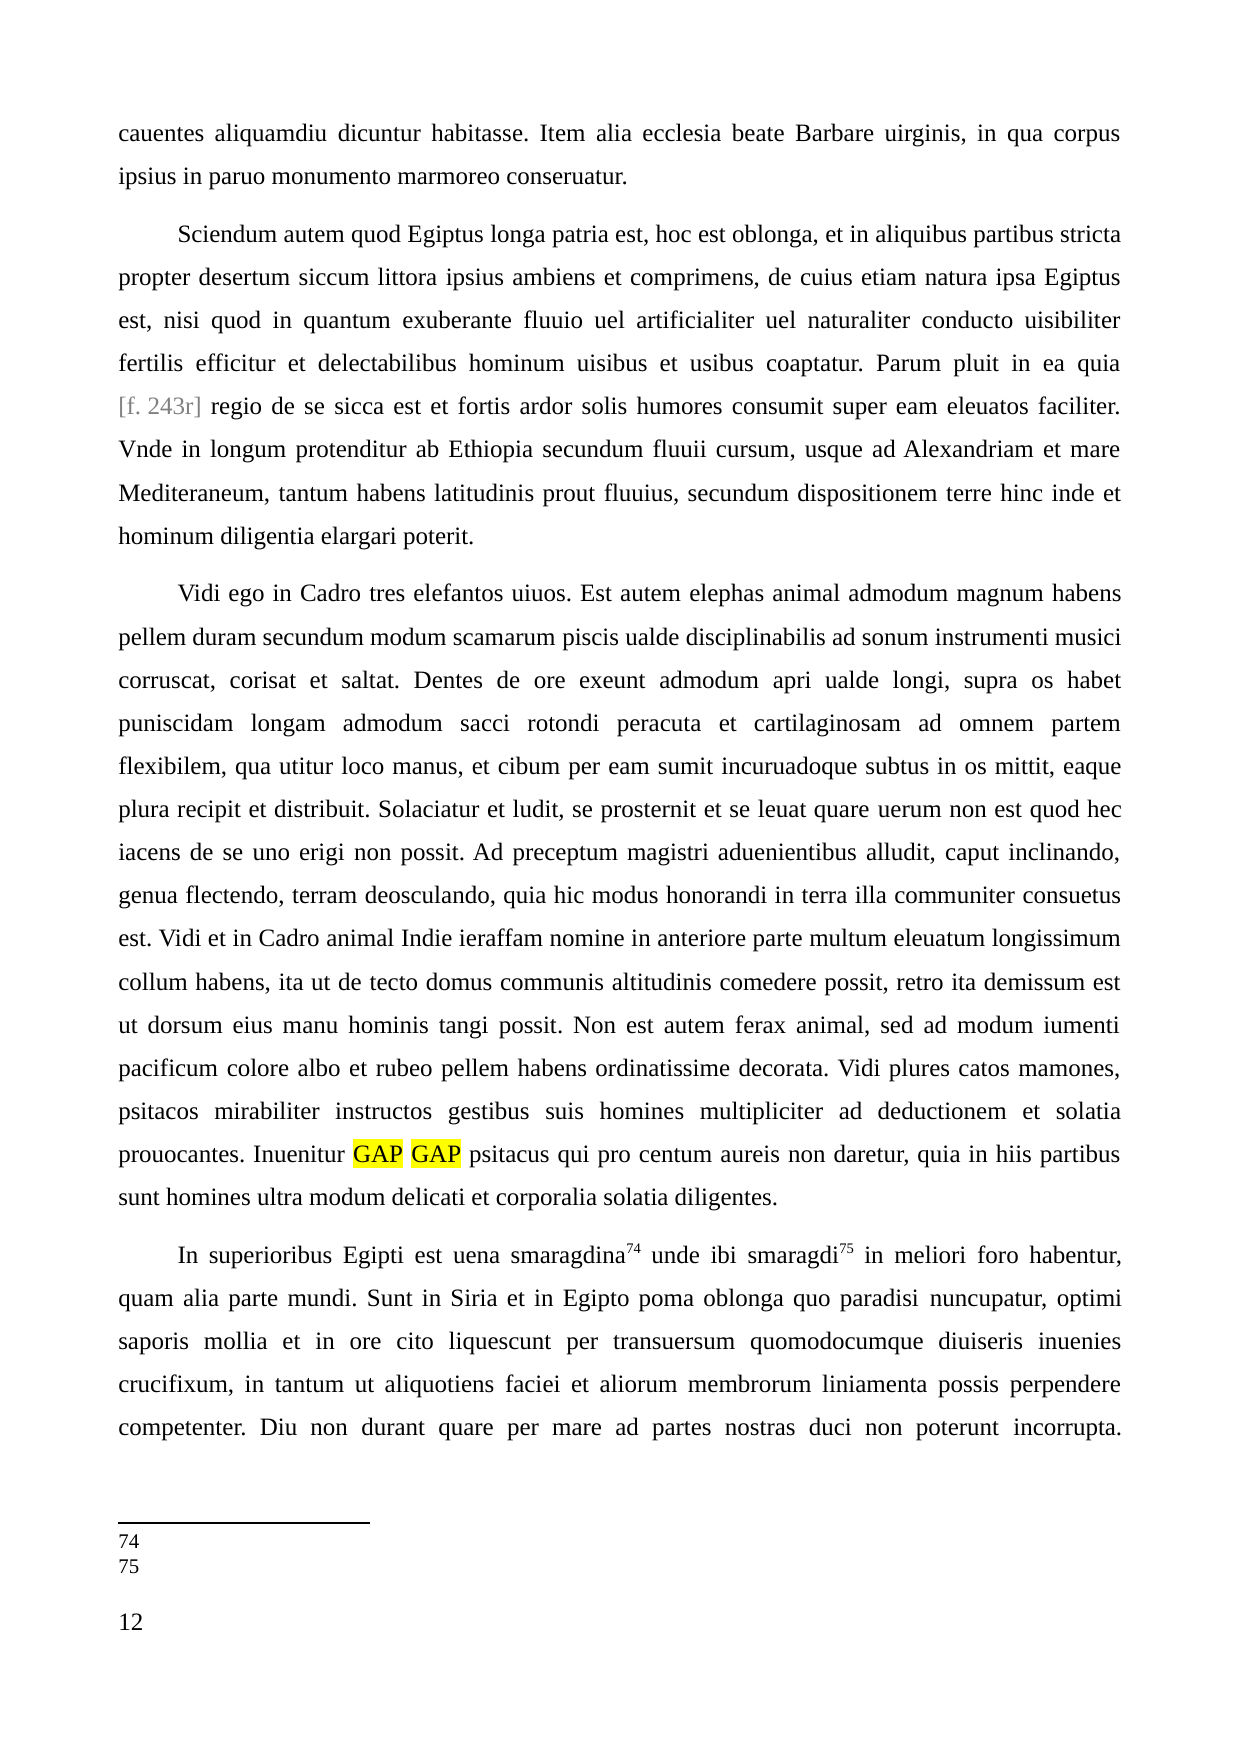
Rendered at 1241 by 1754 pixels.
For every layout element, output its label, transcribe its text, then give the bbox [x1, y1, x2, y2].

text In superioribus Egipti est uena smaragdina unde ibi smaragdi in meliori foro habentur, quam alia parte mundi. Sunt in Siria et in Egipto poma oblonga quo paradisi nuncupatur, optimi saporis mollia et in ore cito liquescunt per transuersum quomodocumque diuiseris inuenies crucifixum, in tantum ut aliquotiens faciei et aliorum membrorum liniamenta possis perpendere competenter. Diu non durant quare per mare ad partes nostras duci non poterunt incorrupta. [118, 1240, 1122, 1441]
text Vidi ego in Cadro tres elefantos uiuos. Est autem elephas animal admodum magnum habens pellem duram secundum modum scamarum piscis ualde disciplinabilis ad sonum instrumenti musici corruscat, corisat et saltat. Dentes de ore exeunt admodum apri ualde longi, supra os habet puniscidam longam admodum sacci rotondi peracuta et cartilaginosam ad omnem partem flexibilem, qua utitur loco manus, et cibum per eam sumit incuruadoque subtus in os mittit, eaque plura recipit et distribuit. Solaciatur et ludit, se prosternit et se leuat quare uerum non est quod hec iacens de se uno erigi non possit. Ad preceptum magistri aduenientibus alludit, caput inclinando, genua flectendo, terram deosculando, quia hic modus honorandi in terra illa communiter consuetus est. Vidi et in Cadro animal Indie ieraffam nomine in anteriore parte multum eleuatum longissimum collum habens, ita ut de tecto domus communis altitudinis comedere possit, retro ita demissum est ut dorsum eius manu hominis tangi possit. Non est autem ferax animal, sed ad modum iumenti pacificum colore albo et rubeo pellem habens ordinatissime decorata. Vidi plures catos mamones, psitacos mirabiliter instructos gestibus suis homines multipliciter ad deductionem et solatia prouocantes. Inuenitur GAP GAP psitacus qui pro centum aureis non daretur, quia in hiis partibus sunt homines ultra modum delicati et corporalia solatia diligentes. [118, 578, 1122, 1211]
text cauentes aliquamdiu dicuntur habitasse. Item alia ecclesia beate Barbare uirginis, in qua corpus ipsius in paruo monumento marmoreo conseruatur. [118, 118, 1122, 190]
text Sciendum autem quod Egiptus longa patria est, hoc est oblonga, et in aliquibus partibus stricta propter desertum siccum littora ipsius ambiens et comprimens, de cuius etiam natura ipsa Egiptus est, nisi quod in quantum exuberante fluuio uel artificialiter uel naturaliter conducto uisibiliter fertilis efficitur et delectabilibus hominum uisibus et usibus coaptatur. Parum pluit in ea quia [f. 243r] regio de se sicca est et fortis ardor solis humores consumit super eam eleuatos faciliter. Vnde in longum protenditur ab Ethiopia secundum fluuii cursum, usque ad Alexandriam et mare Mediteraneum, tantum habens latitudinis prout fluuius, secundum dispositionem terre hinc inde et hominum diligentia elargari poterit. [118, 219, 1122, 549]
